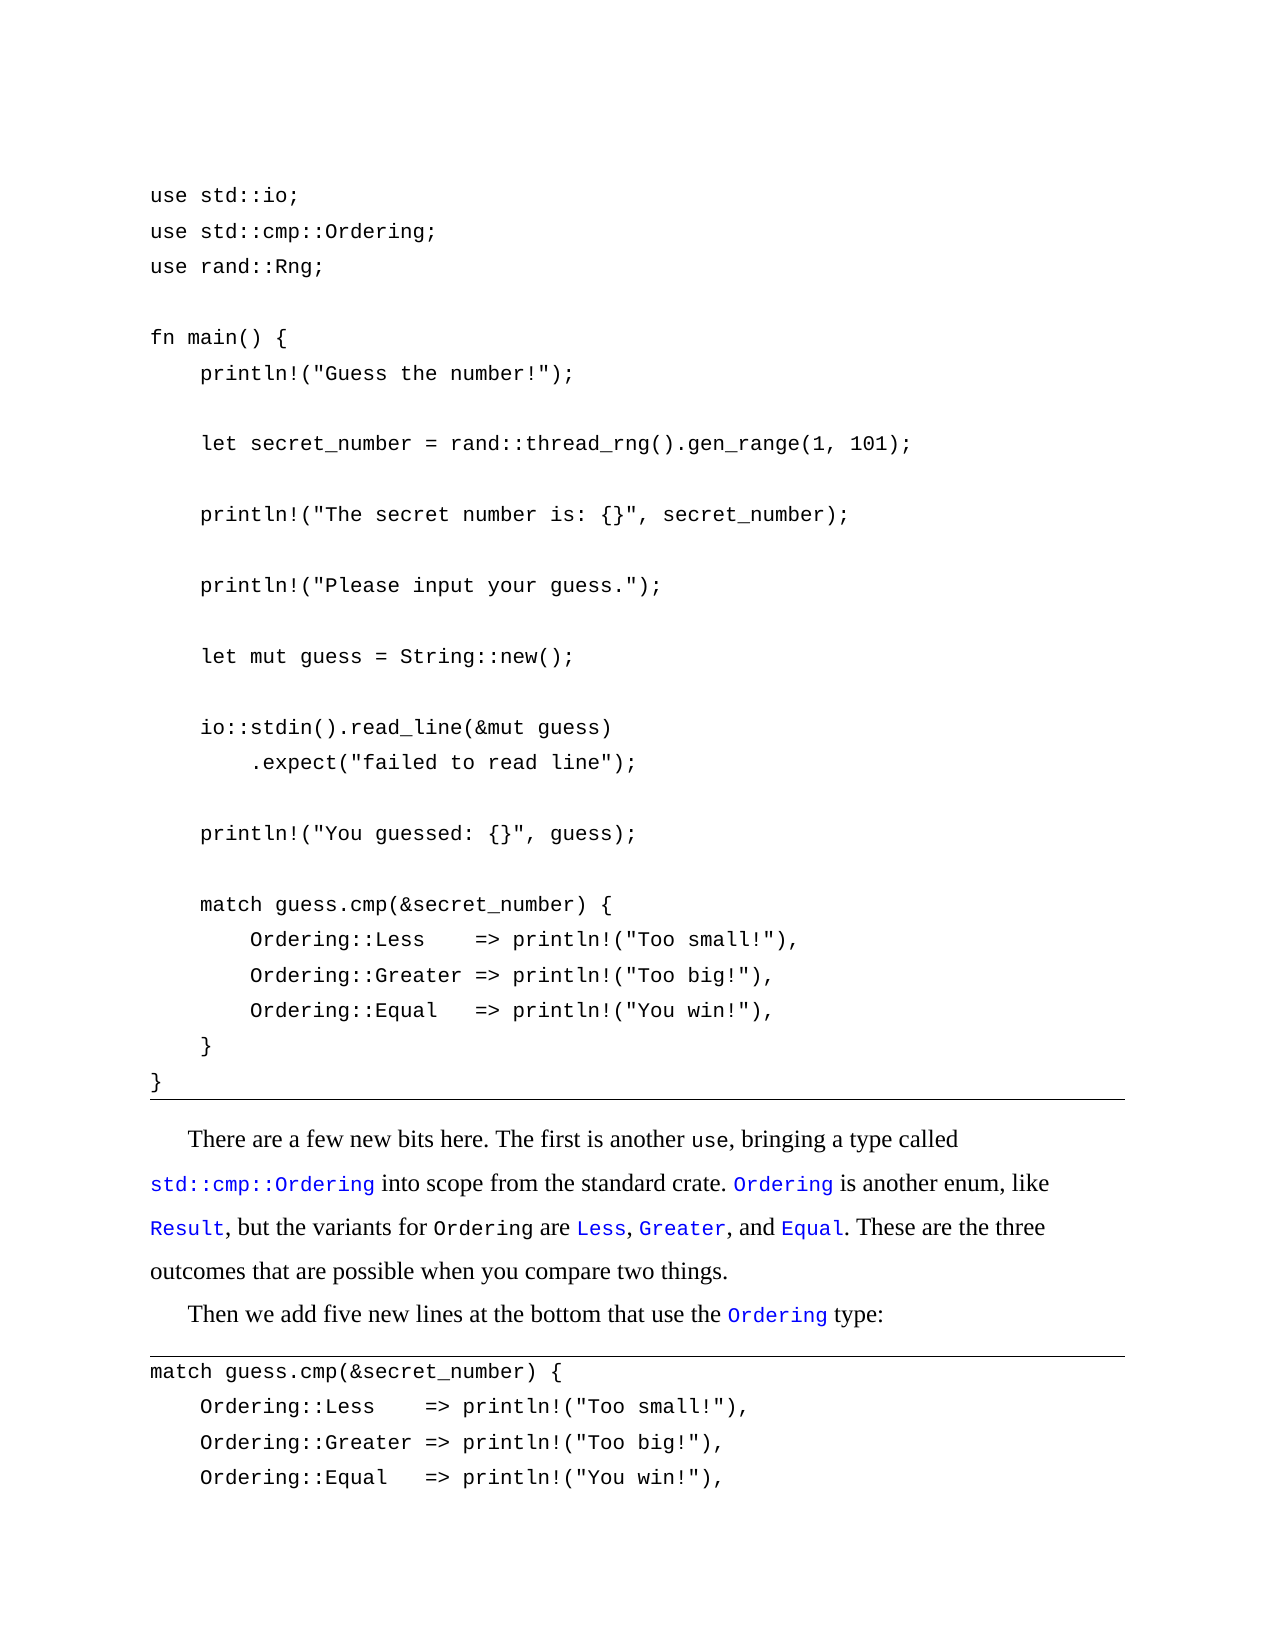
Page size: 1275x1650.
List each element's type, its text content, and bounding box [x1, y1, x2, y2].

text Ordering::Equal => println!("You win!"), [150, 1467, 1125, 1491]
text use rand::Rng; [150, 256, 1125, 280]
text } [150, 1071, 1125, 1099]
text Ordering::Equal => println!("You win!"), [150, 1000, 1125, 1024]
text There are a few new bits here. The first is another use, bringing a type called std::cmp::Ordering into scope from the standard crate. Ordering is another enum, like Result, but the variants for Ordering are Less, Greater, and Equal. These are the three outcomes that are possible when you compare two things. [150, 1124, 1125, 1284]
text println!("You guessed: {}", guess); [150, 823, 1125, 847]
text let mut guess = String::new(); [150, 646, 1125, 669]
text io::stdin().read_line(&mut guess) [150, 717, 1125, 740]
text Then we add five new lines at the bottom that use the Ordering type: [150, 1299, 1125, 1328]
text let secret_number = rand::thread_rng().gen_range(1, 101); [150, 433, 1125, 457]
text use std::io; [150, 185, 1125, 209]
text Ordering::Less => println!("Too small!"), [150, 1396, 1125, 1420]
text println!("Please input your guess."); [150, 575, 1125, 599]
text Ordering::Greater => println!("Too big!"), [150, 964, 1125, 988]
text .expect("failed to read line"); [150, 752, 1125, 776]
text match guess.cmp(&secret_number) { [150, 894, 1125, 917]
text match guess.cmp(&secret_number) { [150, 1357, 1125, 1385]
text use std::cmp::Ordering; [150, 221, 1125, 244]
text println!("Guess the number!"); [150, 362, 1125, 386]
text Ordering::Greater => println!("Too big!"), [150, 1432, 1125, 1456]
text Ordering::Less => println!("Too small!"), [150, 929, 1125, 953]
text println!("The secret number is: {}", secret_number); [150, 504, 1125, 528]
text } [150, 1035, 1125, 1059]
text fn main() { [150, 327, 1125, 351]
